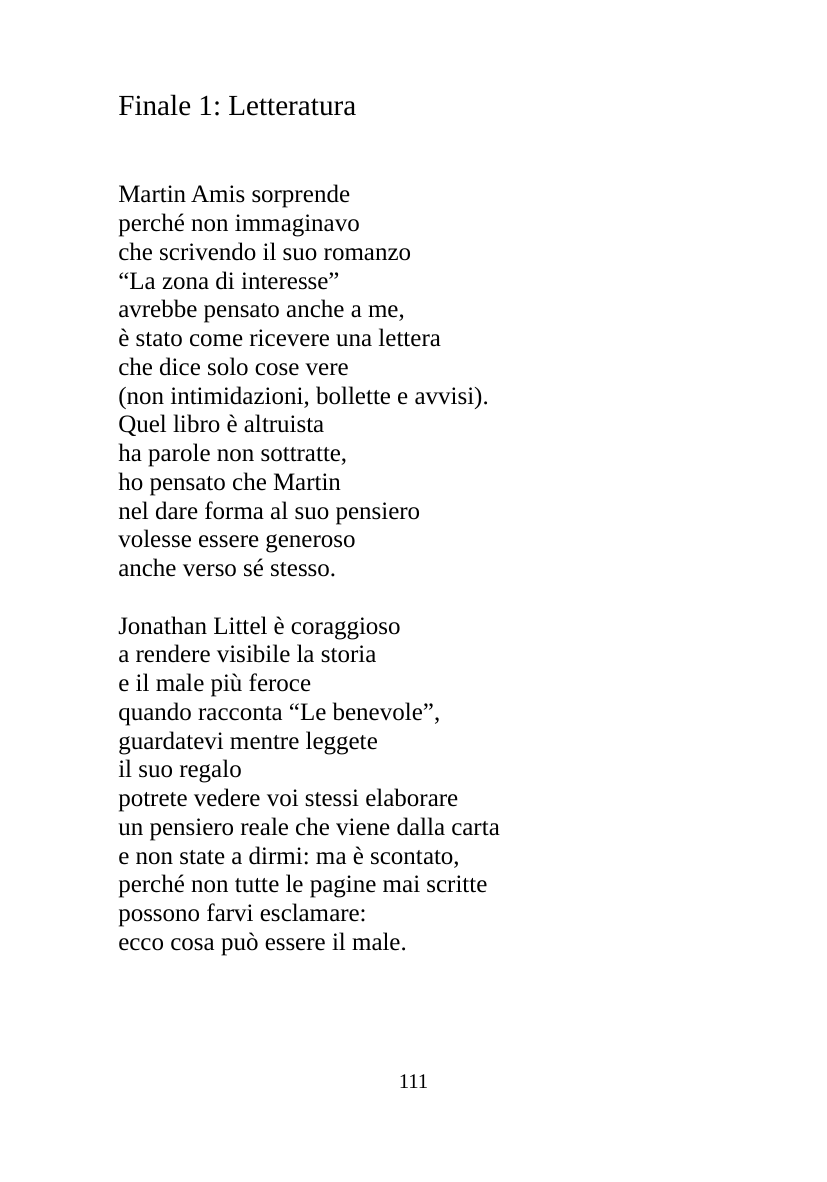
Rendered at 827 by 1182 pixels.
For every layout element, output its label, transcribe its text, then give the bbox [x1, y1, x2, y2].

text volesse essere generoso [88, 524, 738, 553]
text perché non immaginavo [88, 208, 738, 237]
text nel dare forma al suo pensiero [88, 496, 738, 524]
text Quel libro è altruista [88, 409, 738, 438]
text Jonathan Littel è coraggioso [88, 611, 738, 639]
text anche verso sé stesso. [88, 553, 738, 582]
text che dice solo cose vere [88, 352, 738, 381]
text il suo regalo [88, 754, 738, 783]
subtitle Finale 1: Letteratura [88, 88, 738, 122]
text ecco cosa può essere il male. [88, 927, 738, 956]
text Martin Amis sorprende [88, 179, 738, 208]
text potrete vedere voi stessi elaborare [88, 783, 738, 812]
text e non state a dirmi: ma è scontato, [88, 841, 738, 869]
text avrebbe pensato anche a me, [88, 294, 738, 323]
text un pensiero reale che viene dalla carta [88, 812, 738, 841]
text possono farvi esclamare: [88, 898, 738, 927]
text che scrivendo il suo romanzo [88, 237, 738, 266]
text e il male più feroce [88, 668, 738, 697]
text quando racconta “Le benevole”, [88, 697, 738, 726]
text “La zona di interesse” [88, 266, 738, 294]
text perché non tutte le pagine mai scritte [88, 869, 738, 898]
text ha parole non sottratte, [88, 438, 738, 467]
text a rendere visibile la storia [88, 639, 738, 668]
text ho pensato che Martin [88, 467, 738, 496]
text guardatevi mentre leggete [88, 726, 738, 754]
text (non intimidazioni, bollette e avvisi). [88, 381, 738, 409]
text è stato come ricevere una lettera [88, 323, 738, 352]
